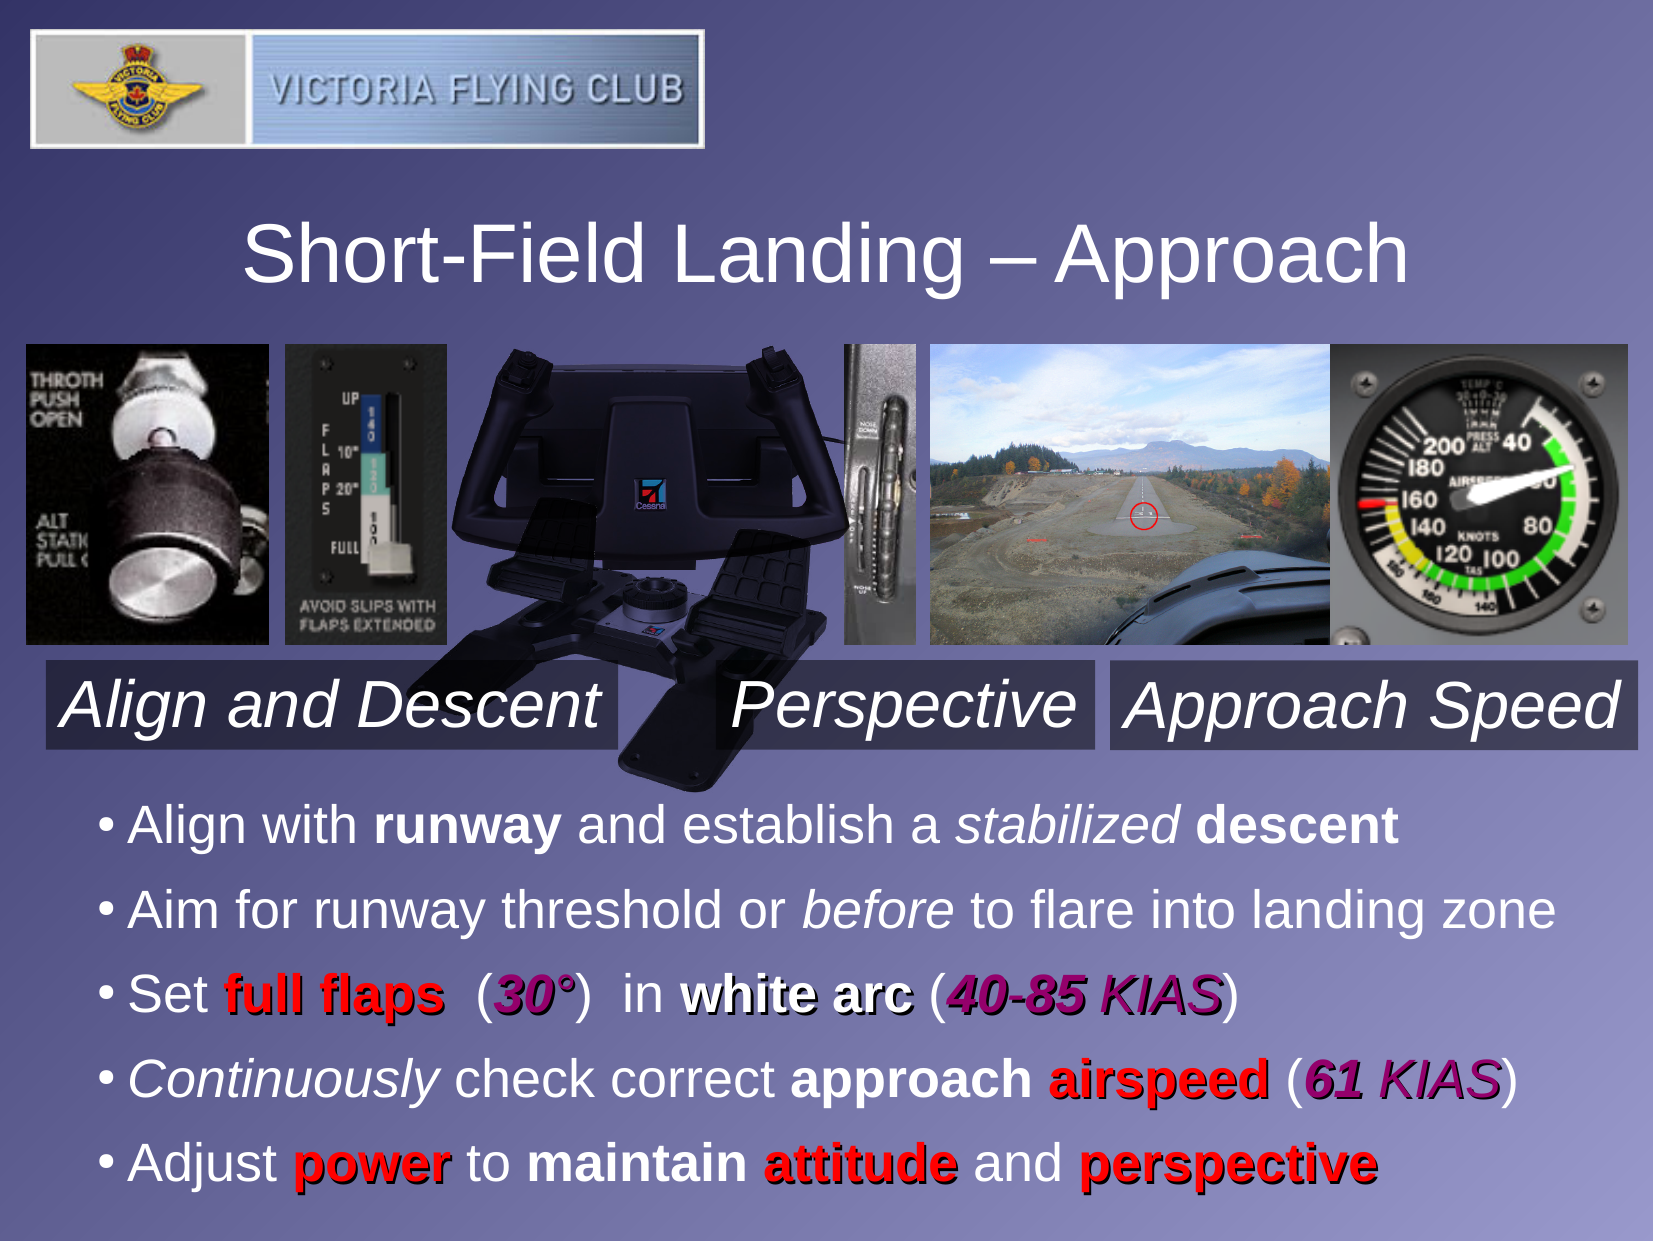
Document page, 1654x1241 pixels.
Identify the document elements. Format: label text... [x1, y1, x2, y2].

list Align with runway and establish a stabilized descent Aim for runway threshold or before to flare into landing zone Set full flaps (30°) in white arc (40-85 KIAS) Continuously check correct approach airspeed (61 KIAS) Adjust power to maintain attitude and perspective [82, 795, 1571, 1201]
text_box Approach Speed [1110, 660, 1639, 751]
title Short-Field Landing – Approach [82, 150, 1571, 358]
picture [285, 344, 916, 795]
picture [26, 344, 269, 646]
text_box Perspective [715, 660, 1096, 750]
text_box Align and Descent [45, 660, 619, 750]
picture [930, 344, 1628, 646]
picture [30, 29, 705, 149]
